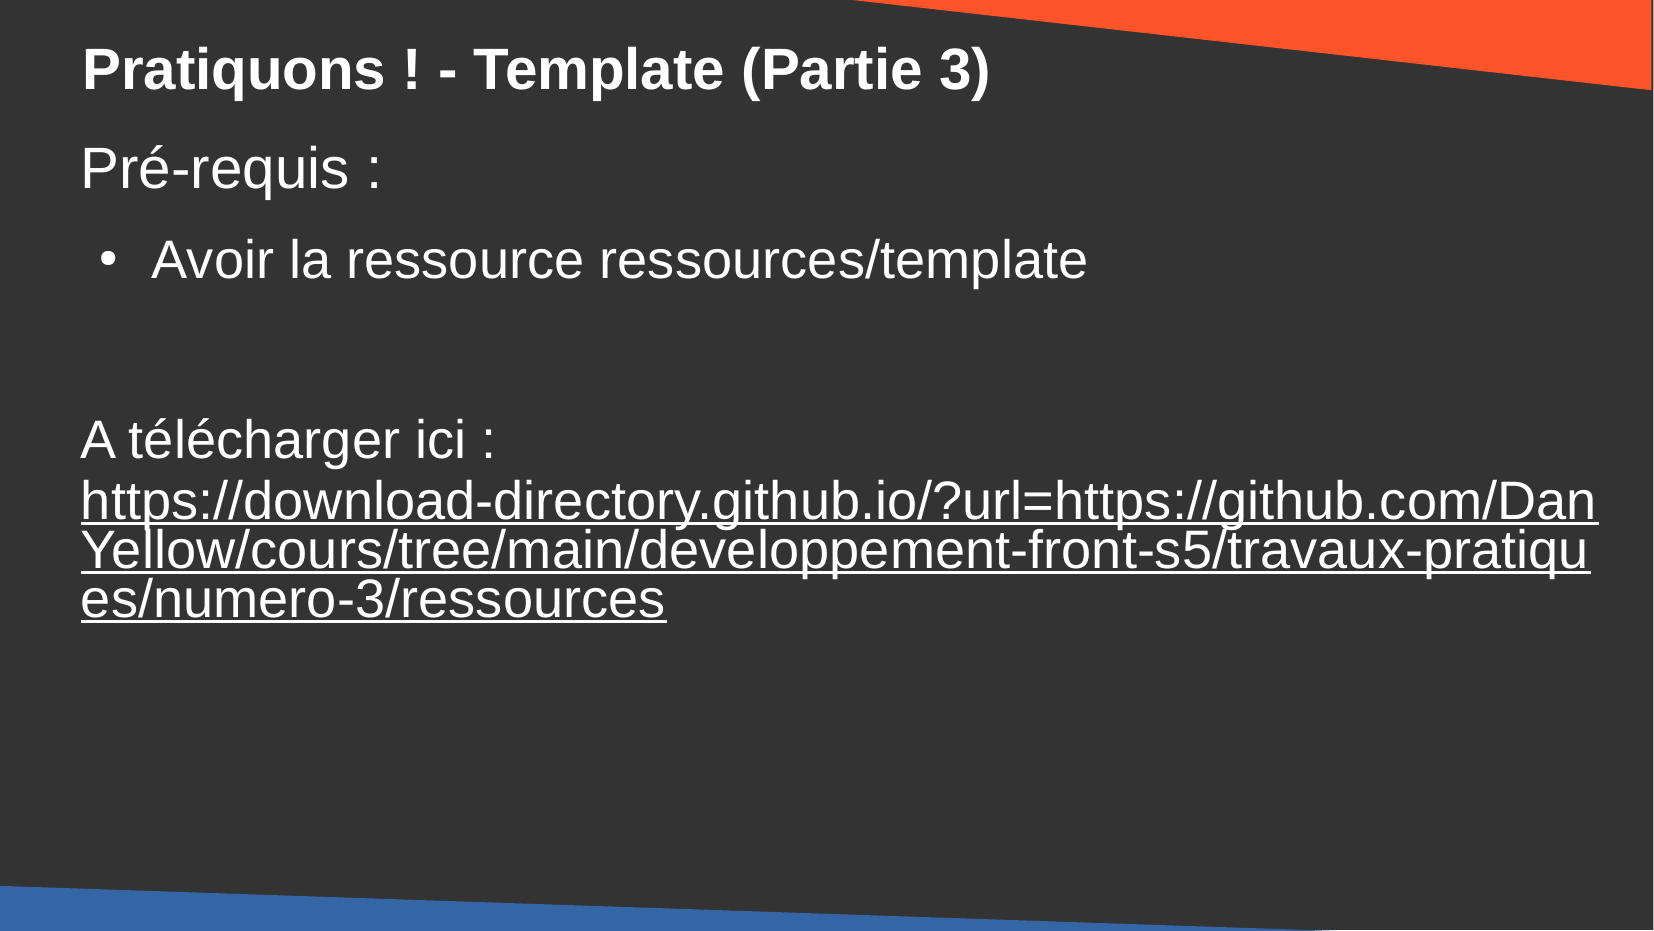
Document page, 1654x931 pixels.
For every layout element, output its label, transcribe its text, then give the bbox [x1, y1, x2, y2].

text_box [0, 885, 1337, 931]
text_box [852, 0, 1652, 91]
list Pré-requis : Avoir la ressource ressources/template A télécharger ici : https://download-directory.github.io/?url=https://github.com/DanYellow/cours/tree/main/developpement-front-s5/travaux-pratiques/numero-3/ressources [80, 135, 1620, 721]
title Pratiquons ! - Template (Partie 3) [82, 37, 1571, 114]
